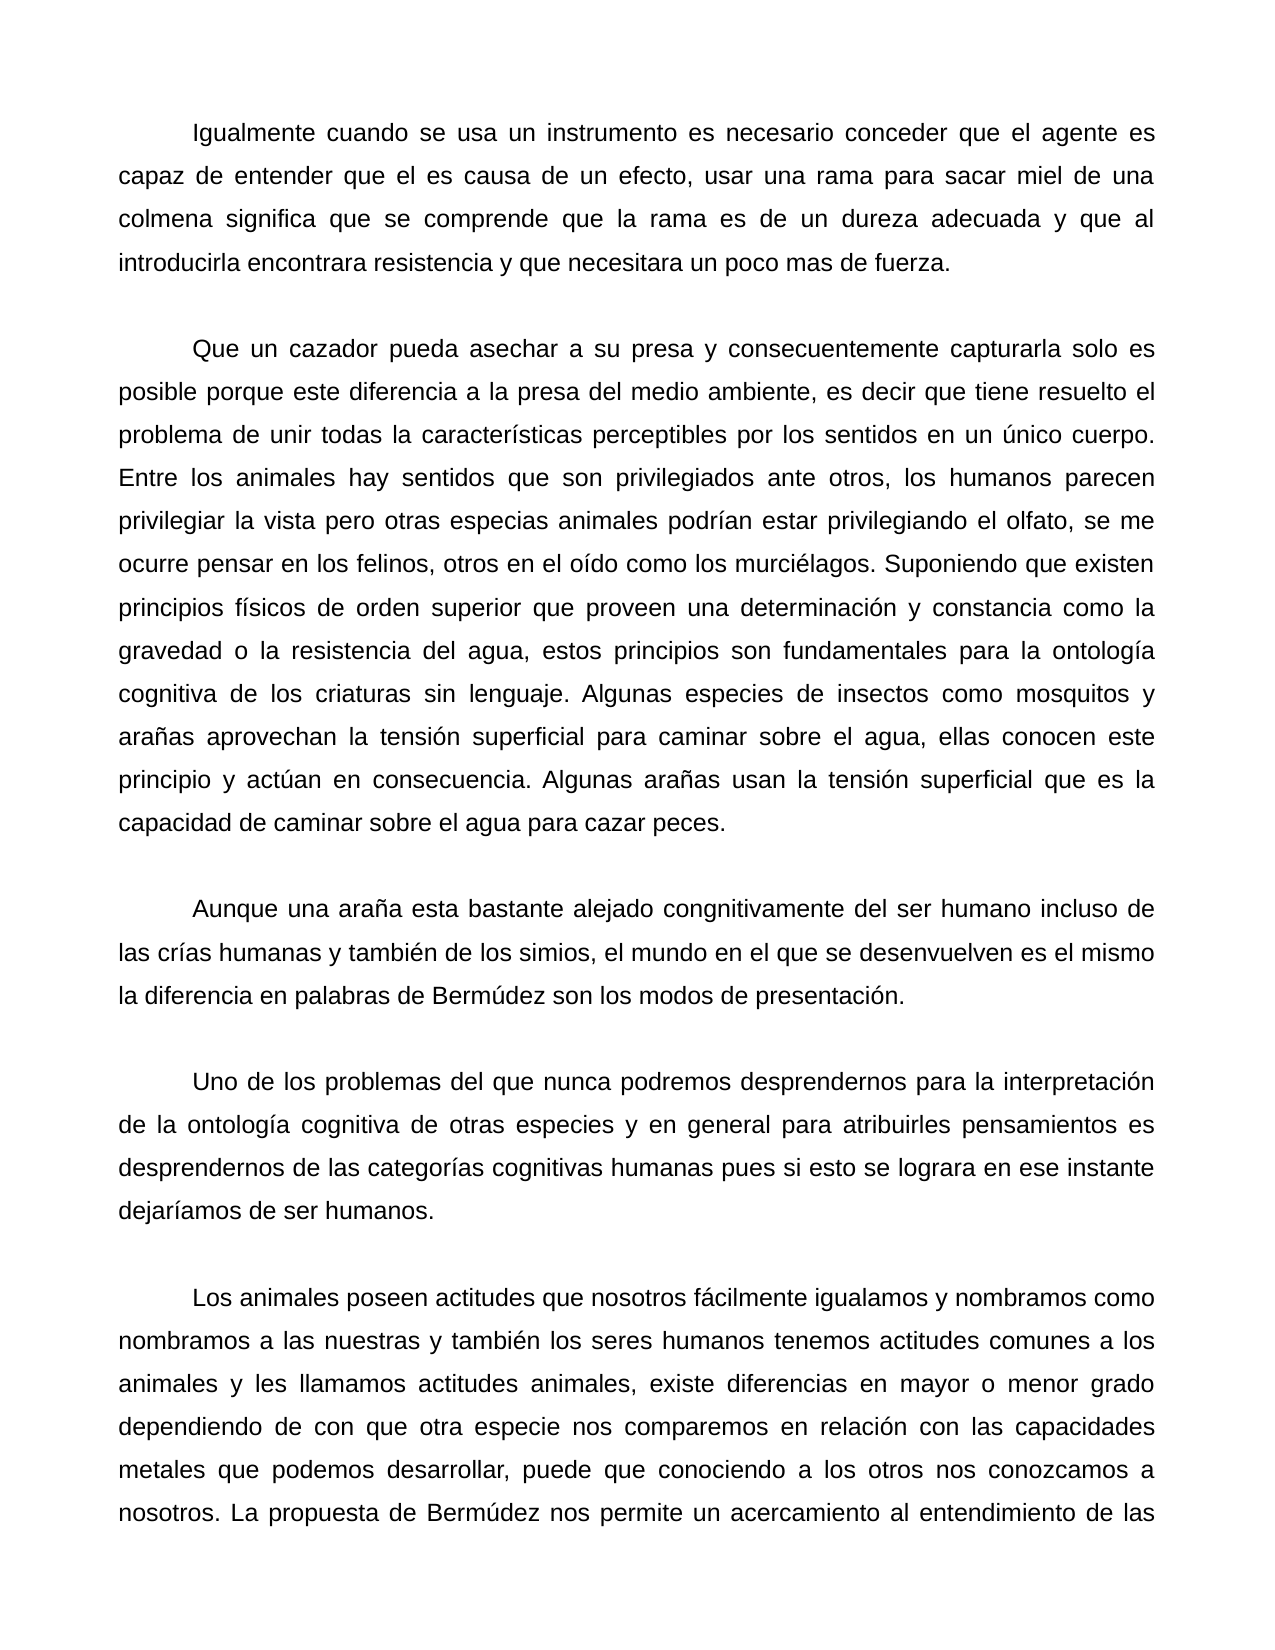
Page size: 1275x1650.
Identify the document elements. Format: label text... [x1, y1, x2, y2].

text Aunque una araña esta bastante alejado congnitivamente del ser humano incluso de las crías humanas y también de los simios, el mundo en el que se desenvuelven es el mismo la diferencia en palabras de Bermúdez son los modos de presentación. [118, 894, 1157, 1009]
text Que un cazador pueda asechar a su presa y consecuentemente capturarla solo es posible porque este diferencia a la presa del medio ambiente, es decir que tiene resuelto el problema de unir todas la características perceptibles por los sentidos en un único cuerpo. Entre los animales hay sentidos que son privilegiados ante otros, los humanos parecen privilegiar la vista pero otras especias animales podrían estar privilegiando el olfato, se me ocurre pensar en los felinos, otros en el oído como los murciélagos. Suponiendo que existen principios físicos de orden superior que proveen una determinación y constancia como la gravedad o la resistencia del agua, estos principios son fundamentales para la ontología cognitiva de los criaturas sin lenguaje. Algunas especies de insectos como mosquitos y arañas aprovechan la tensión superficial para caminar sobre el agua, ellas conocen este principio y actúan en consecuencia. Algunas arañas usan la tensión superficial que es la capacidad de caminar sobre el agua para cazar peces. [118, 334, 1157, 837]
text Los animales poseen actitudes que nosotros fácilmente igualamos y nombramos como nombramos a las nuestras y también los seres humanos tenemos actitudes comunes a los animales y les llamamos actitudes animales, existe diferencias en mayor o menor grado dependiendo de con que otra especie nos comparemos en relación con las capacidades metales que podemos desarrollar, puede que conociendo a los otros nos conozcamos a nosotros. La propuesta de Bermúdez nos permite un acercamiento al entendimiento de las [118, 1282, 1157, 1527]
text Uno de los problemas del que nunca podremos desprendernos para la interpretación de la ontología cognitiva de otras especies y en general para atribuirles pensamientos es desprendernos de las categorías cognitivas humanas pues si esto se lograra en ese instante dejaríamos de ser humanos. [118, 1067, 1157, 1225]
text Igualmente cuando se usa un instrumento es necesario conceder que el agente es capaz de entender que el es causa de un efecto, usar una rama para sacar miel de una colmena significa que se comprende que la rama es de un dureza adecuada y que al introducirla encontrara resistencia y que necesitara un poco mas de fuerza. [118, 118, 1157, 276]
